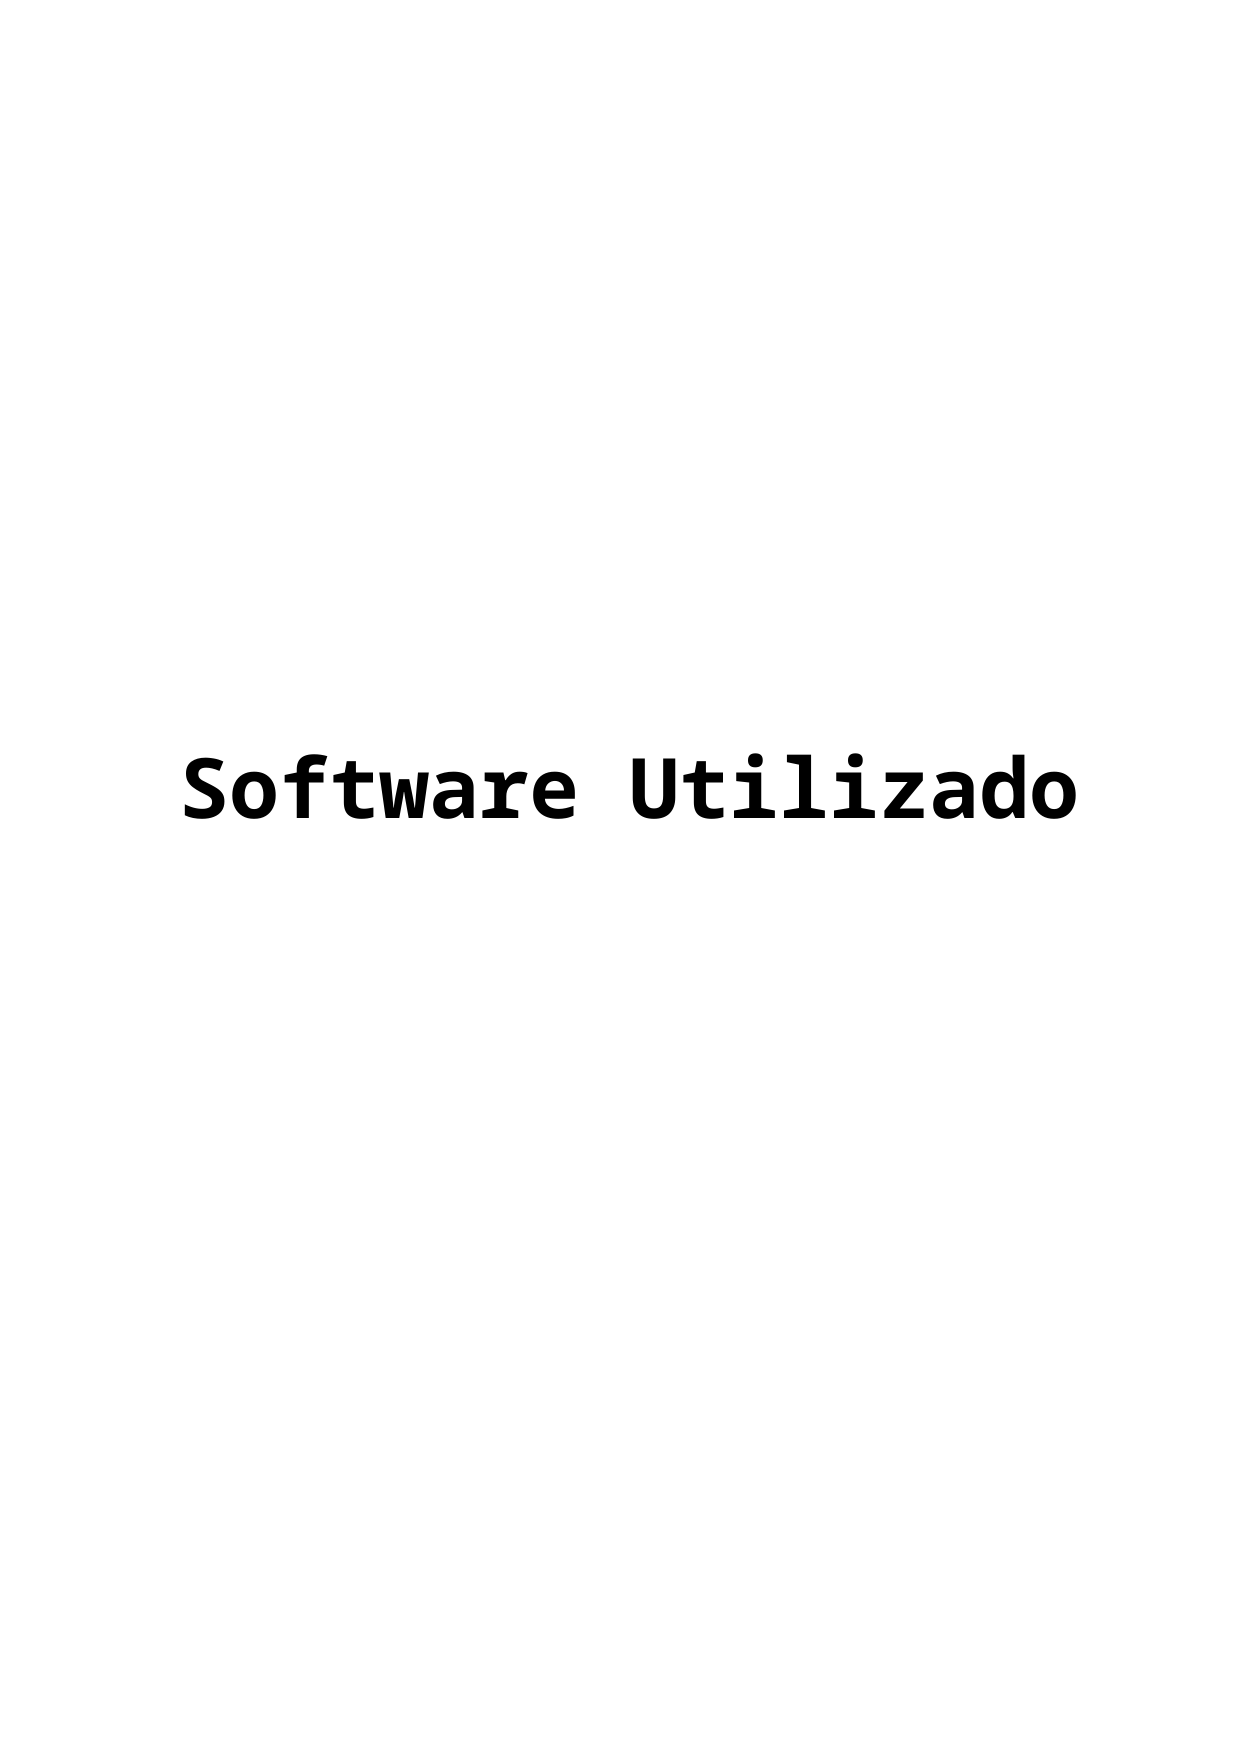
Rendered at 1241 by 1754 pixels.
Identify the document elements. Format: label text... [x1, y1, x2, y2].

subtitle Software Utilizado [0, 729, 1122, 843]
